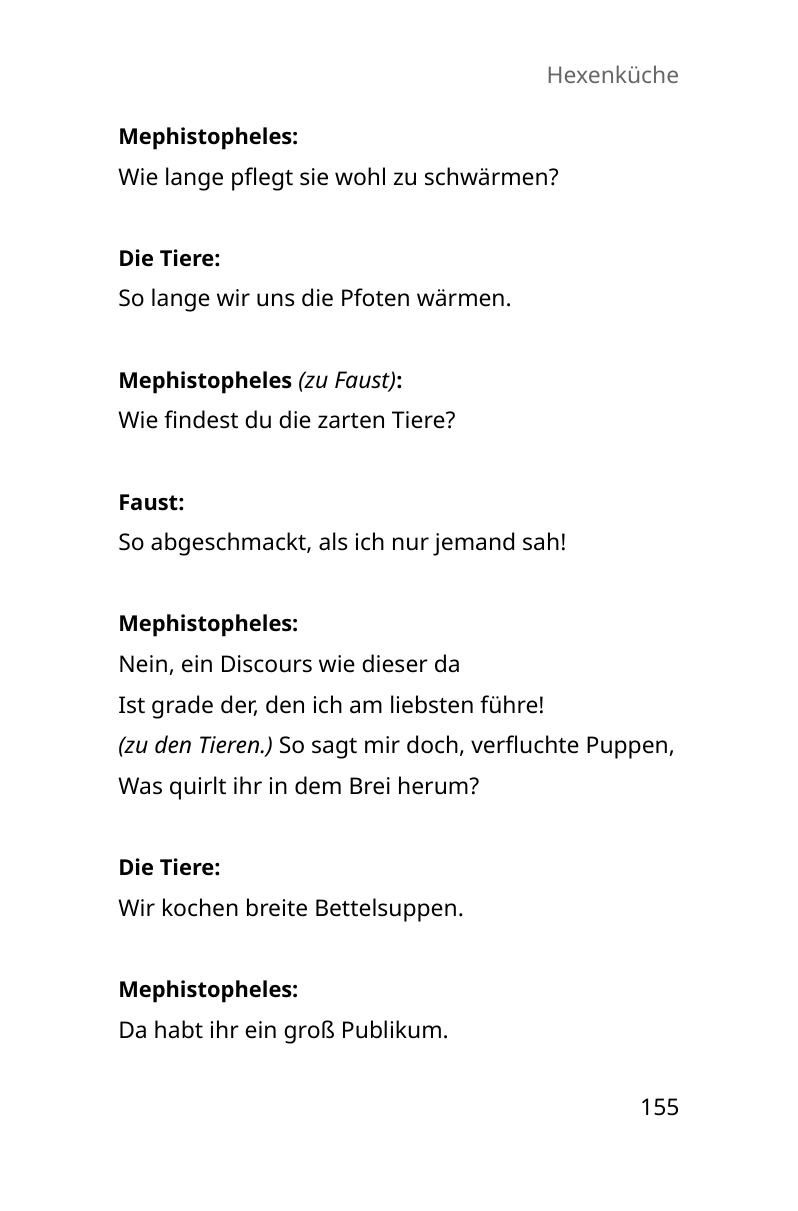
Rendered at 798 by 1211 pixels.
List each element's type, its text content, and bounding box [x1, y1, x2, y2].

text Mephistopheles (zu Faust): Wie findest du die zarten Tiere? [118, 341, 679, 435]
text Faust: So abgeschmackt, als ich nur jemand sah! [118, 462, 679, 557]
text Die Tiere: So lange wir uns die Pfoten wärmen. [118, 219, 679, 313]
text Mephistopheles: Nein, ein Discours wie dieser da Ist grade der, den ich am liebsten führe! (zu den Tieren.) So sagt mir doch, verfluchte Puppen, Was quirlt ihr in dem Brei herum? [118, 584, 679, 801]
text Mephistopheles: Da habt ihr ein groß Publikum. [118, 950, 679, 1045]
text Mephistopheles: Wie lange pflegt sie wohl zu schwärmen? [118, 120, 679, 192]
text Die Tiere: Wir kochen breite Bettelsuppen. [118, 828, 679, 923]
